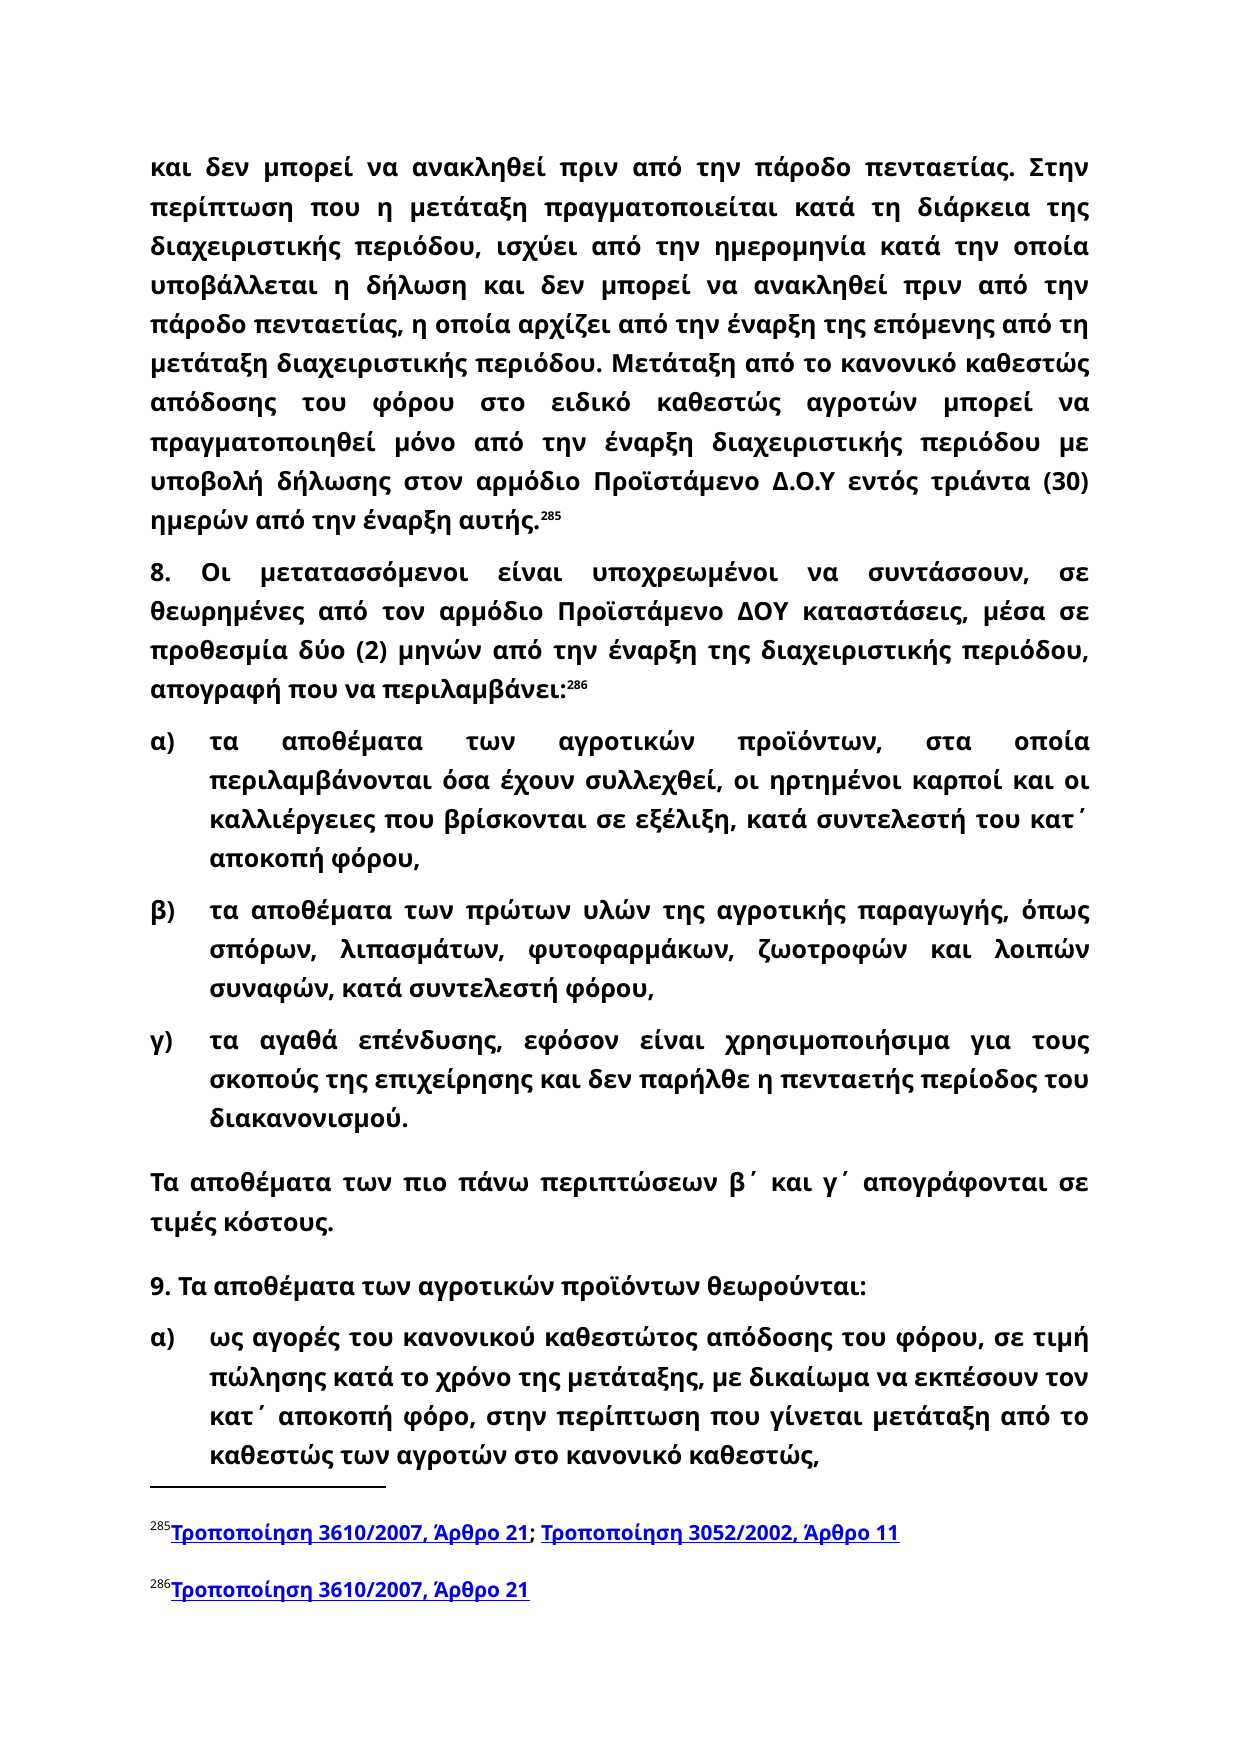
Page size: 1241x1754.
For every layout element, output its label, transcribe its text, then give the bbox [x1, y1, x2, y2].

text Τροποποίηση 3610/2007, Άρθρο 21 [150, 1576, 1090, 1604]
list α) ως αγορές του κανονικού καθεστώτος απόδοσης του φόρου, σε τιμή πώλησης κατά το χρόνο της μετάταξης, με δικαίωμα να εκπέσουν τον κατ΄ αποκοπή φόρο, στην περίπτωση που γίνεται μετάταξη από το καθεστώς των αγροτών στο κανονικό καθεστώς, [150, 1320, 1090, 1472]
text Τροποποίηση 3610/2007, Άρθρο 21; Τροποποίηση 3052/2002, Άρθρο 11 [150, 1518, 1090, 1546]
text και δεν μπορεί να ανακληθεί πριν από την πάροδο πενταετίας. Στην περίπτωση που η μετάταξη πραγματοποιείται κατά τη διάρκεια της διαχειριστικής περιόδου, ισχύει από την ημερομηνία κατά την οποία υποβάλλεται η δήλωση και δεν μπορεί να ανακληθεί πριν από την πάροδο πενταετίας, η οποία αρχίζει από την έναρξη της επόμενης από τη μετάταξη διαχειριστικής περιόδου. Μετάταξη από το κανονικό καθεστώς απόδοσης του φόρου στο ειδικό καθεστώς αγροτών μπορεί να πραγματοποιηθεί μόνο από την έναρξη διαχειριστικής περιόδου με υποβολή δήλωσης στον αρμόδιο Προϊστάμενο Δ.Ο.Υ εντός τριάντα (30) ημερών από την έναρξη αυτής. [150, 150, 1090, 537]
text Τα αποθέματα των πιο πάνω περιπτώσεων β΄ και γ΄ απογράφονται σε τιμές κόστους. [150, 1165, 1090, 1238]
text 9. Τα αποθέματα των αγροτικών προϊόντων θεωρούνται: [150, 1268, 1090, 1302]
list β) τα αποθέματα των πρώτων υλών της αγροτικής παραγωγής, όπως σπόρων, λιπασμάτων, φυτοφαρμάκων, ζωοτροφών και λοιπών συναφών, κατά συντελεστή φόρου, [150, 892, 1090, 1005]
list γ) τα αγαθά επένδυσης, εφόσον είναι χρησιμοποιήσιμα για τους σκοπούς της επιχείρησης και δεν παρήλθε η πενταετής περίοδος του διακανονισμού. [150, 1022, 1090, 1135]
text 8. Οι μετατασσόμενοι είναι υποχρεωμένοι να συντάσσουν, σε θεωρημένες από τον αρμόδιο Προϊστάμενο ΔΟΥ καταστάσεις, μέσα σε προθεσμία δύο (2) μηνών από την έναρξη της διαχειριστικής περιόδου, απογραφή που να περιλαμβάνει: [150, 554, 1090, 706]
list α) τα αποθέματα των αγροτικών προϊόντων, στα οποία περιλαμβάνονται όσα έχουν συλλεχθεί, οι ηρτημένοι καρποί και οι καλλιέργειες που βρίσκονται σε εξέλιξη, κατά συντελεστή του κατ΄ αποκοπή φόρου, [150, 723, 1090, 875]
